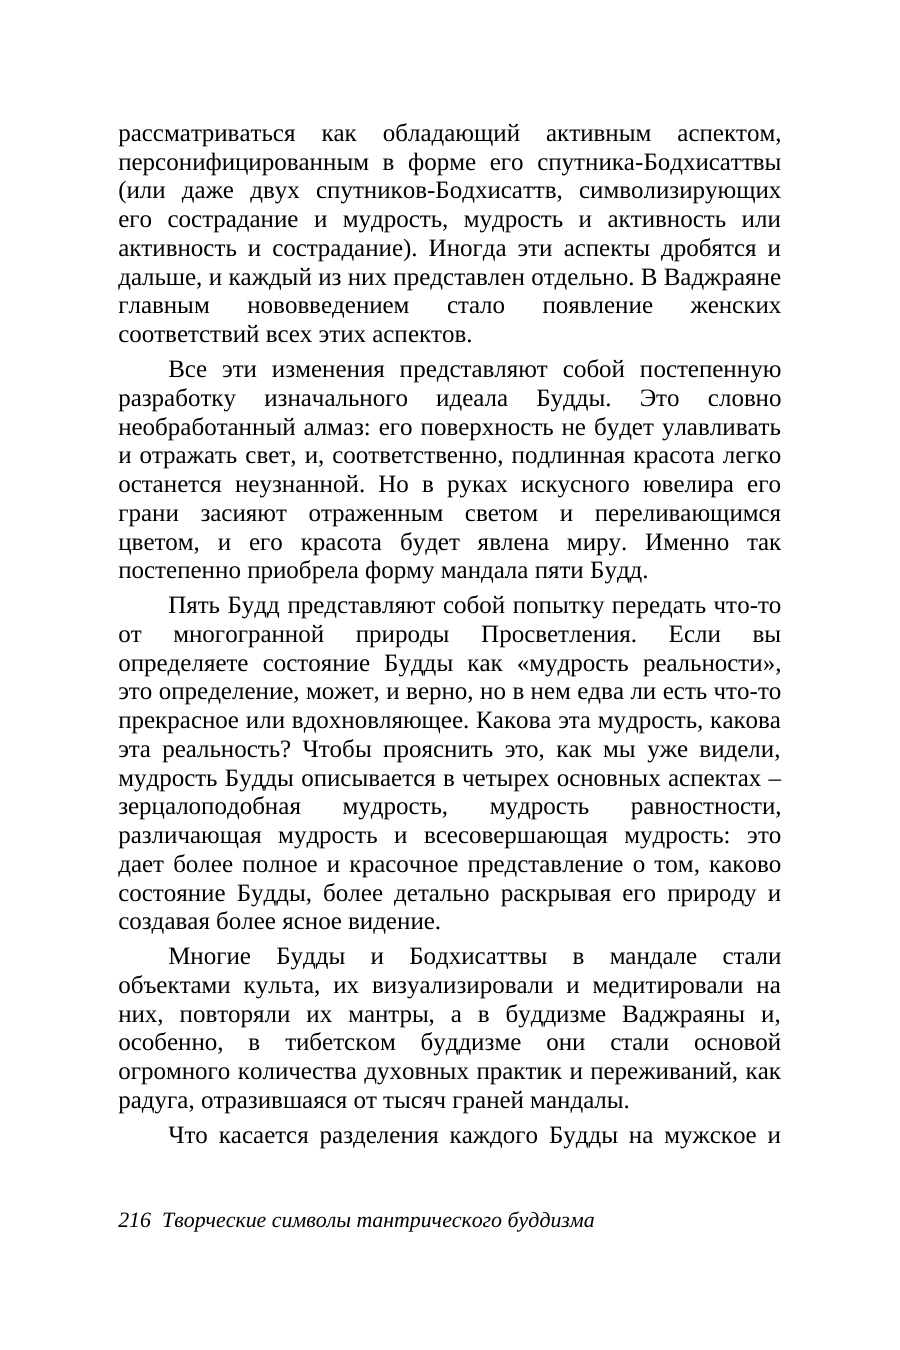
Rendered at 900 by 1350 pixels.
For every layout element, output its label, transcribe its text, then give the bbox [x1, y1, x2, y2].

text рассматриваться как обладающий активным аспектом, персонифицированным в форме его спутника-Бодхисаттвы (или даже двух спутников-Бодхисаттв, символизирующих его сострадание и мудрость, мудрость и активность или активность и сострадание). Иногда эти аспекты дробятся и дальше, и каждый из них представлен отдельно. В Ваджраяне главным нововведением стало появление женских соответствий всех этих аспектов. [118, 118, 782, 348]
text Что касается разделения каждого Будды на мужское и [118, 1120, 782, 1148]
text Многие Будды и Бодхисаттвы в мандале стали объектами культа, их визуализировали и медитировали на них, повторяли их мантры, а в буддизме Ваджраяны и, особенно, в тибетском буддизме они стали основой огромного количества духовных практик и переживаний, как радуга, отразившаяся от тысяч граней мандалы. [118, 941, 782, 1114]
text Пять Будд представляют собой попытку передать что-то от многогранной природы Просветления. Если вы определяете состояние Будды как «мудрость реальности», это определение, может, и верно, но в нем едва ли есть что-то прекрасное или вдохновляющее. Какова эта мудрость, какова эта реальность? Чтобы прояснить это, как мы уже видели, мудрость Будды описывается в четырех основных аспектах – зерцалоподобная мудрость, мудрость равностности, различающая мудрость и всесовершающая мудрость: это дает более полное и красочное представление о том, каково состояние Будды, более детально раскрывая его природу и создавая более ясное видение. [118, 590, 782, 935]
text Все эти изменения представляют собой постепенную разработку изначального идеала Будды. Это словно необработанный алмаз: его поверхность не будет улавливать и отражать свет, и, соответственно, подлинная красота легко останется неузнанной. Но в руках искусного ювелира его грани засияют отраженным светом и переливающимся цветом, и его красота будет явлена миру. Именно так постепенно приобрела форму мандала пяти Будд. [118, 354, 782, 584]
